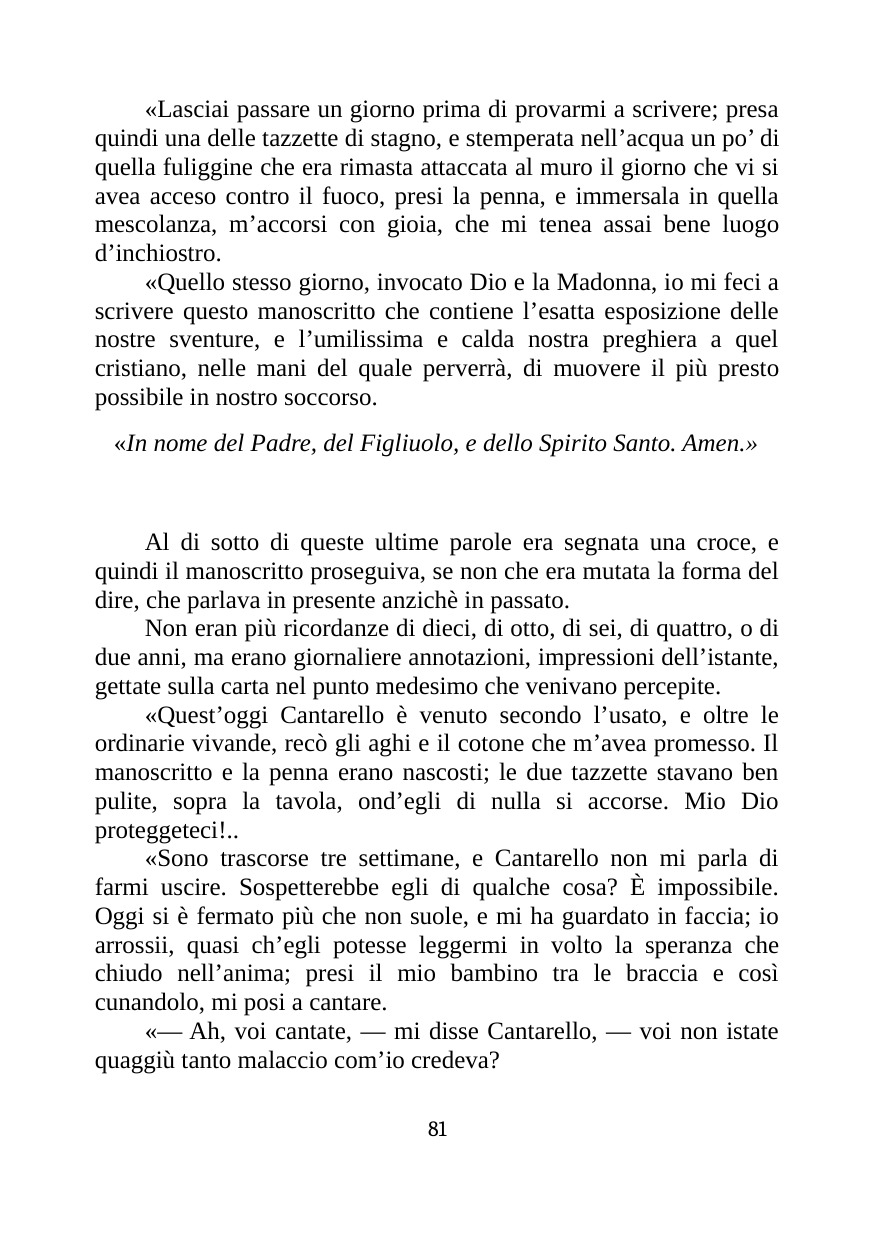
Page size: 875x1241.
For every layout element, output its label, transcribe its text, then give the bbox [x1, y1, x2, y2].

text «— Ah, voi cantate, — mi disse Cantarello, — voi non istate quaggiù tanto malaccio com’io credeva? [94, 1016, 779, 1073]
text «Quest’oggi Cantarello è venuto secondo l’usato, e oltre le ordinarie vivande, recò gli aghi e il cotone che m’avea promesso. Il manoscritto e la penna erano nascosti; le due tazzette stavano ben pulite, sopra la tavola, ond’egli di nulla si accorse. Mio Dio proteggeteci!.. [94, 700, 779, 843]
text «Quello stesso giorno, invocato Dio e la Madonna, io mi feci a scrivere questo manoscritto che contiene l’esatta esposizione delle nostre sventure, e l’umilissima e calda nostra preghiera a quel cristiano, nelle mani del quale perverrà, di muovere il più presto possibile in nostro soccorso. [94, 267, 779, 411]
text «Sono trascorse tre settimane, e Cantarello non mi parla di farmi uscire. Sospetterebbe egli di qualche cosa? È impossibile. Oggi si è fermato più che non suole, e mi ha guardato in faccia; io arrossii, quasi ch’egli potesse leggermi in volto la speranza che chiudo nell’anima; presi il mio bambino tra le braccia e così cunandolo, mi posi a cantare. [94, 843, 779, 1016]
text «Lasciai passare un giorno prima di provarmi a scrivere; presa quindi una delle tazzette di stagno, e stemperata nell’acqua un po’ di quella fuliggine che era rimasta attaccata al muro il giorno che vi si avea acceso contro il fuoco, presi la penna, e immersala in quella mescolanza, m’accorsi con gioia, che mi tenea assai bene luogo d’inchiostro. [94, 94, 779, 267]
text «In nome del Padre, del Figliuolo, e dello Spirito Santo. Amen.» [94, 428, 779, 457]
text Al di sotto di queste ultime parole era segnata una croce, e quindi il manoscritto proseguiva, se non che era mutata la forma del dire, che parlava in presente anzichè in passato. [94, 527, 779, 613]
text Non eran più ricordanze di dieci, di otto, di sei, di quattro, o di due anni, ma erano giornaliere annotazioni, impressioni dell’istante, gettate sulla carta nel punto medesimo che venivano percepite. [94, 613, 779, 700]
